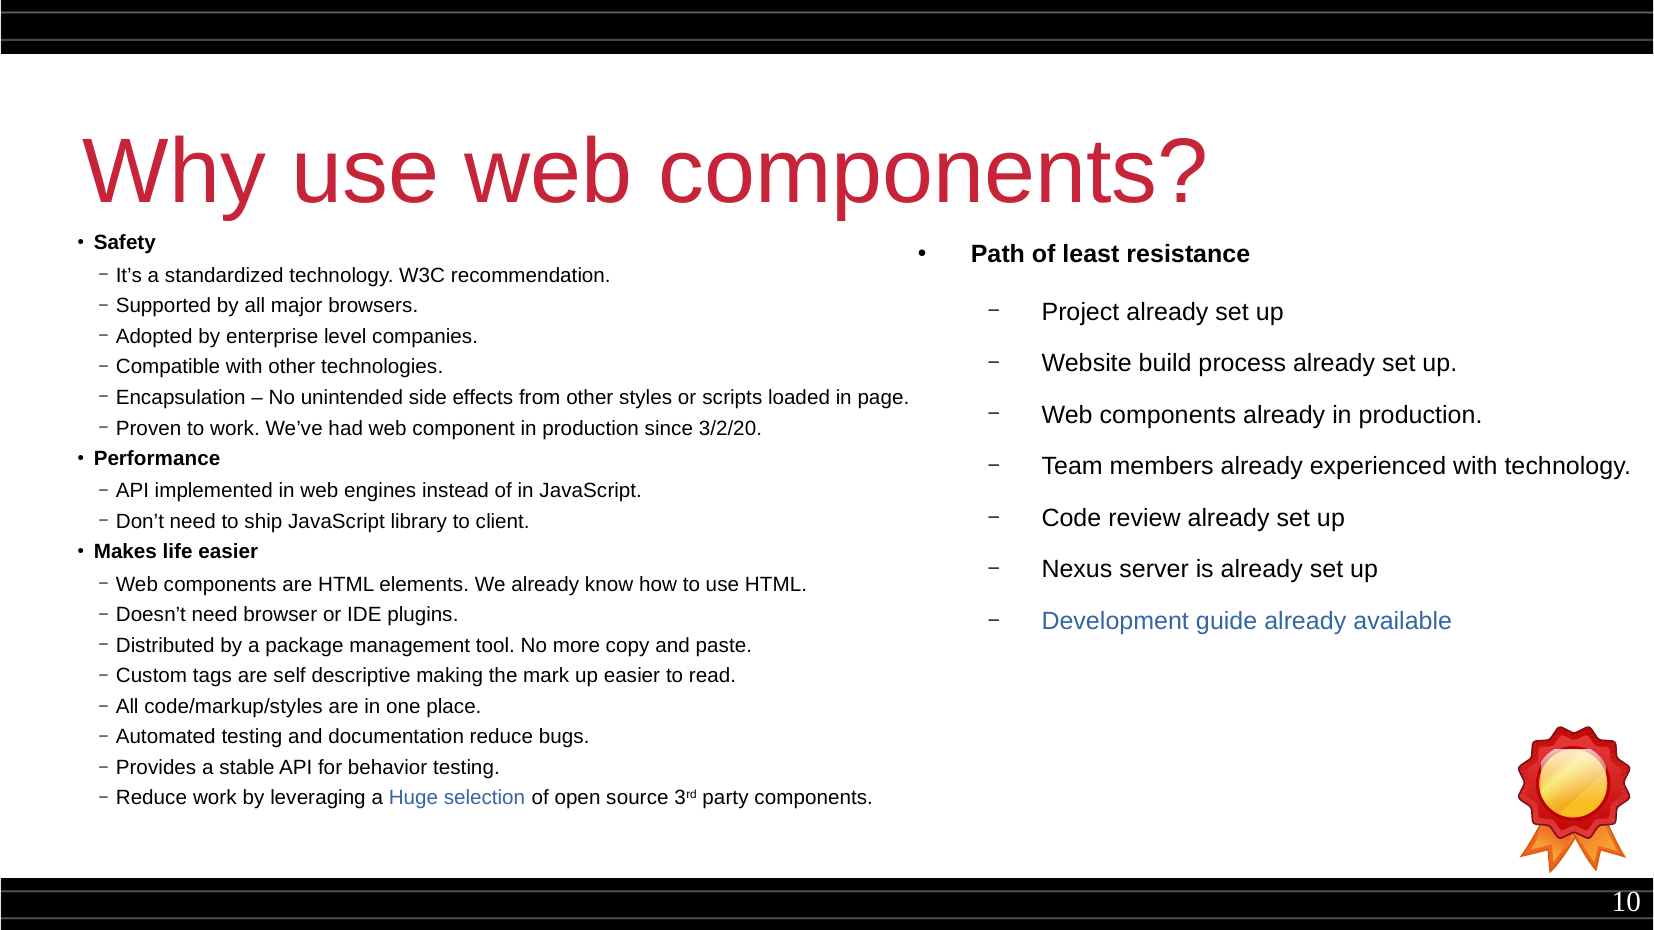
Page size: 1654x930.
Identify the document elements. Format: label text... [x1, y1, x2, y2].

picture [0, 0, 1654, 54]
list Safety It’s a standardized technology. W3C recommendation. Supported by all major browsers. Adopted by enterprise level companies. Compatible with other technologies. Encapsulation – No unintended side effects from other styles or scripts loaded in page. Proven to work. We’ve had web component in production since 3/2/20. Performance API implemented in web engines instead of in JavaScript. Don’t need to ship JavaScript library to client. Makes life easier Web components are HTML elements. We already know how to use HTML. Doesn’t need browser or IDE plugins. Distributed by a package management tool. No more copy and paste. Custom tags are self descriptive making the mark up easier to read. All code/markup/styles are in one place. Automated testing and documentation reduce bugs. Provides a stable API for behavior testing. Reduce work by leveraging a Huge selection of open source 3rd party components. [71, 231, 916, 810]
title Why use web components? [82, 92, 1571, 240]
list Path of least resistance Project already set up Website build process already set up. Web components already in production. Team members already experienced with technology. Code review already set up Nexus server is already set up Development guide already available [900, 240, 1653, 819]
picture [0, 720, 1654, 930]
